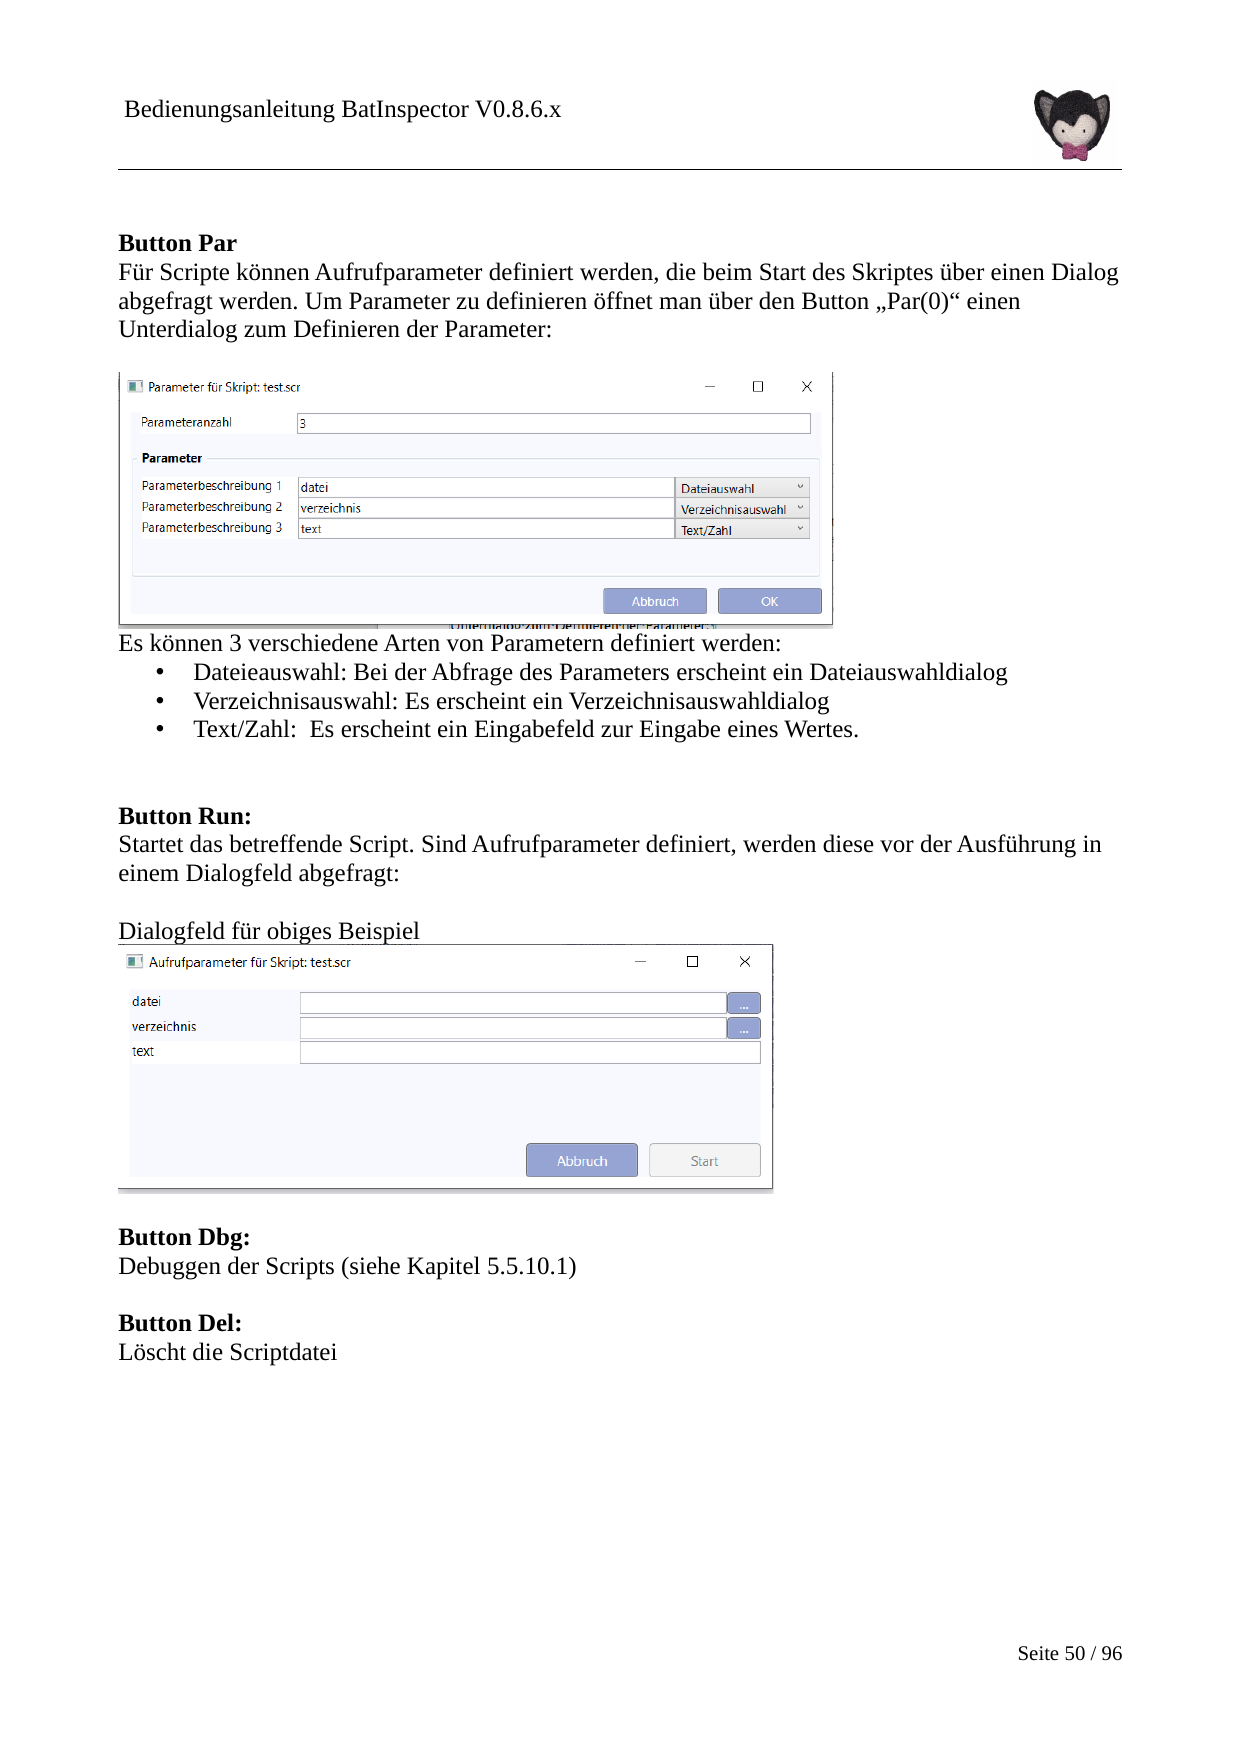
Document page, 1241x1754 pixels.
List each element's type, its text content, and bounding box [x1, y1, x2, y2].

text Debuggen der Scripts (siehe Kapitel 5.5.10.1) [118, 1251, 1122, 1280]
list Dateieauswahl: Bei der Abfrage des Parameters erscheint ein Dateiauswahldialog [156, 657, 1122, 686]
picture [118, 372, 834, 629]
text Button Dbg: [118, 1222, 1122, 1251]
picture [1030, 80, 1119, 169]
text Für Scripte können Aufrufparameter definiert werden, die beim Start des Skriptes über einen Dialog abgefragt werden. Um Parameter zu definieren öffnet man über den Button „Par(0)“ einen Unterdialog zum Definieren der Parameter: [118, 257, 1122, 343]
text Löscht die Scriptdatei [118, 1337, 1122, 1366]
list Text/Zahl: Es erscheint ein Eingabefeld zur Eingabe eines Wertes. [156, 714, 1122, 743]
text Es können 3 verschiedene Arten von Parametern definiert werden: [118, 628, 1122, 657]
text Startet das betreffende Script. Sind Aufrufparameter definiert, werden diese vor der Ausführung in einem Dialogfeld abgefragt: [118, 829, 1122, 916]
text Button Par [118, 228, 1122, 257]
picture [118, 944, 774, 1194]
text Button Run: [118, 801, 1122, 829]
list Verzeichnisauswahl: Es erscheint ein Verzeichnisauswahldialog [156, 686, 1122, 714]
text Dialogfeld für obiges Beispiel [118, 916, 1122, 944]
text Button Del: [118, 1308, 1122, 1337]
